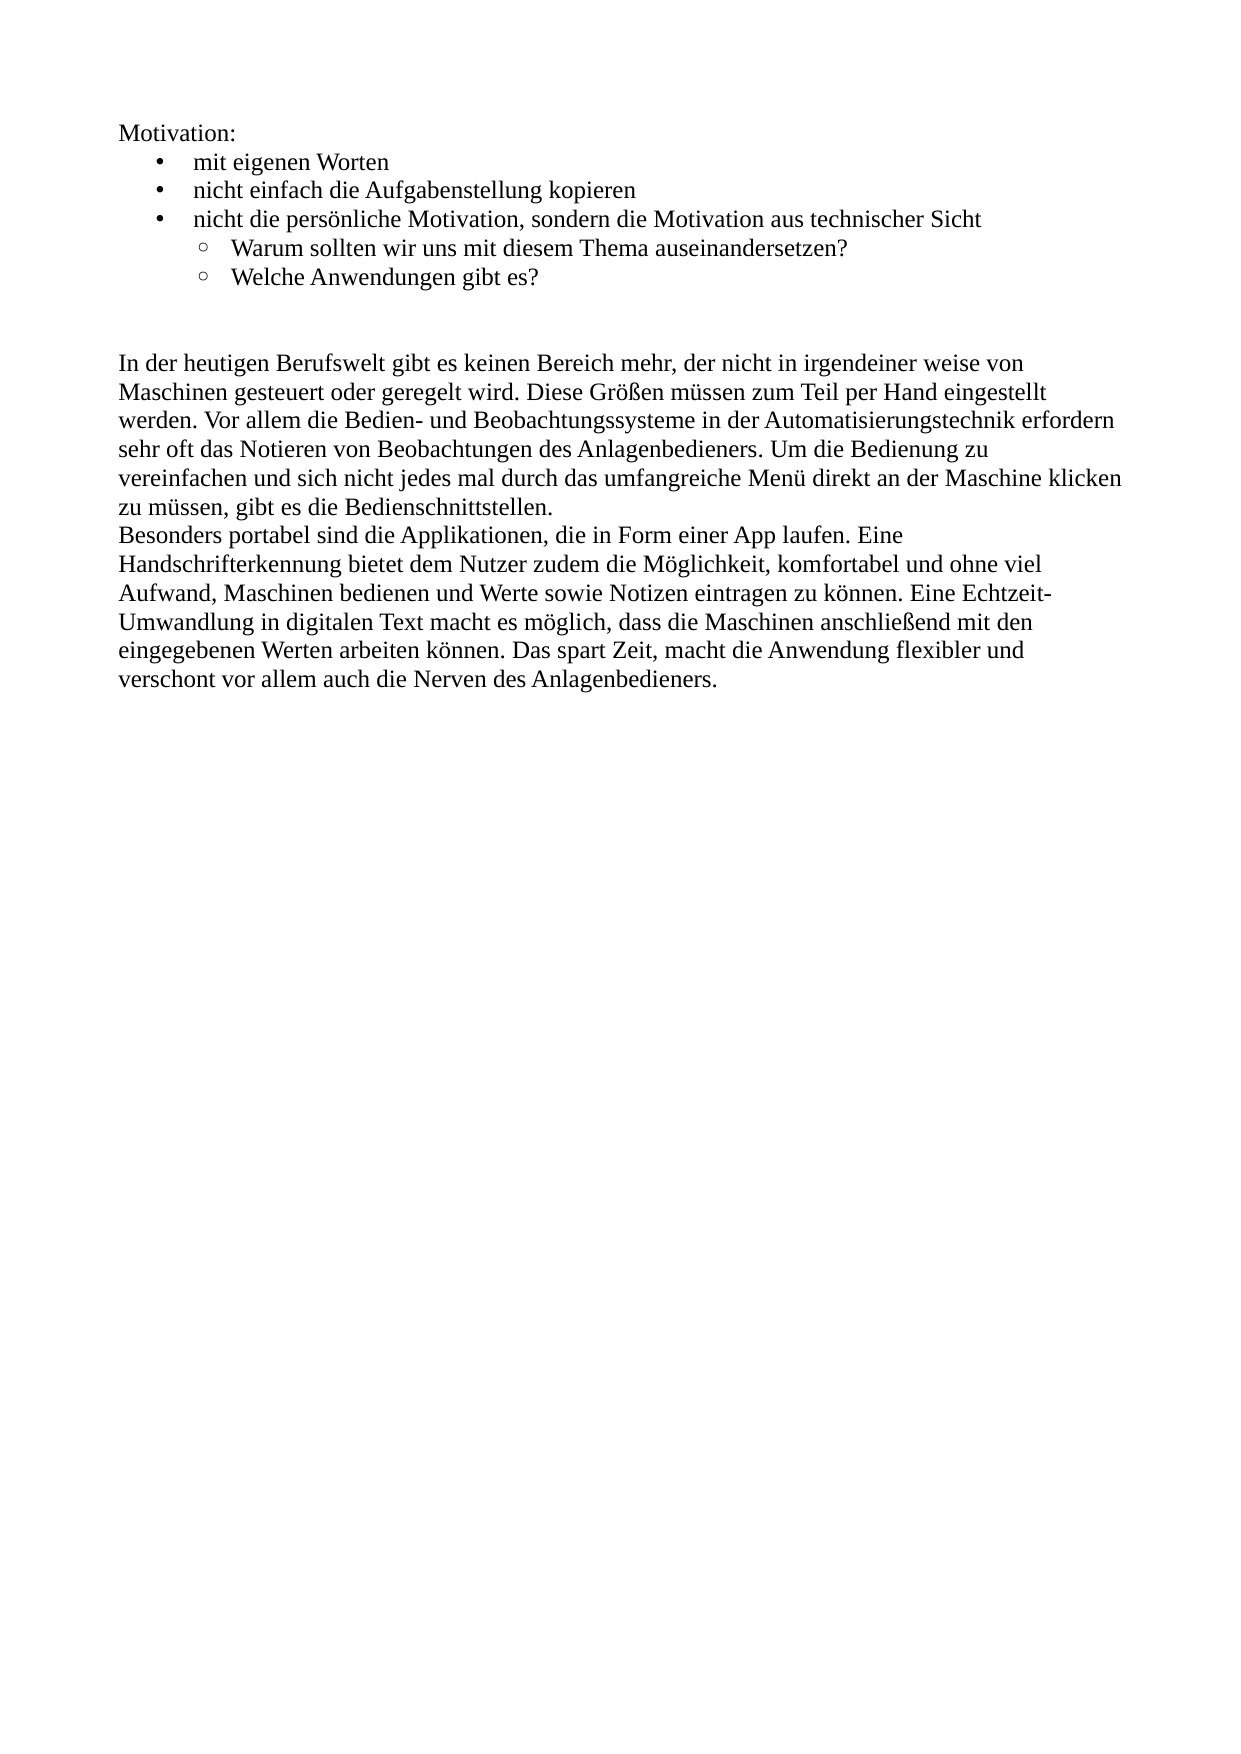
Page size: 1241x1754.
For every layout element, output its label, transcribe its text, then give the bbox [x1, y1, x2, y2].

text Besonders portabel sind die Applikationen, die in Form einer App laufen. Eine Handschrifterkennung bietet dem Nutzer zudem die Möglichkeit, komfortabel und ohne viel Aufwand, Maschinen bedienen und Werte sowie Notizen eintragen zu können. Eine Echtzeit-Umwandlung in digitalen Text macht es möglich, dass die Maschinen anschließend mit den eingegebenen Werten arbeiten können. Das spart Zeit, macht die Anwendung flexibler und verschont vor allem auch die Nerven des Anlagenbedieners. [118, 521, 1122, 693]
list Warum sollten wir uns mit diesem Thema auseinandersetzen? [193, 233, 1122, 262]
text Motivation: [118, 118, 1122, 147]
list Welche Anwendungen gibt es? [193, 262, 1122, 291]
list mit eigenen Worten [156, 147, 1122, 176]
list nicht einfach die Aufgabenstellung kopieren [156, 176, 1122, 204]
text In der heutigen Berufswelt gibt es keinen Bereich mehr, der nicht in irgendeiner weise von Maschinen gesteuert oder geregelt wird. Diese Größen müssen zum Teil per Hand eingestellt werden. Vor allem die Bedien- und Beobachtungssysteme in der Automatisierungstechnik erfordern sehr oft das Notieren von Beobachtungen des Anlagenbedieners. Um die Bedienung zu vereinfachen und sich nicht jedes mal durch das umfangreiche Menü direkt an der Maschine klicken zu müssen, gibt es die Bedienschnittstellen. [118, 348, 1122, 521]
list nicht die persönliche Motivation, sondern die Motivation aus technischer Sicht [156, 204, 1122, 233]
